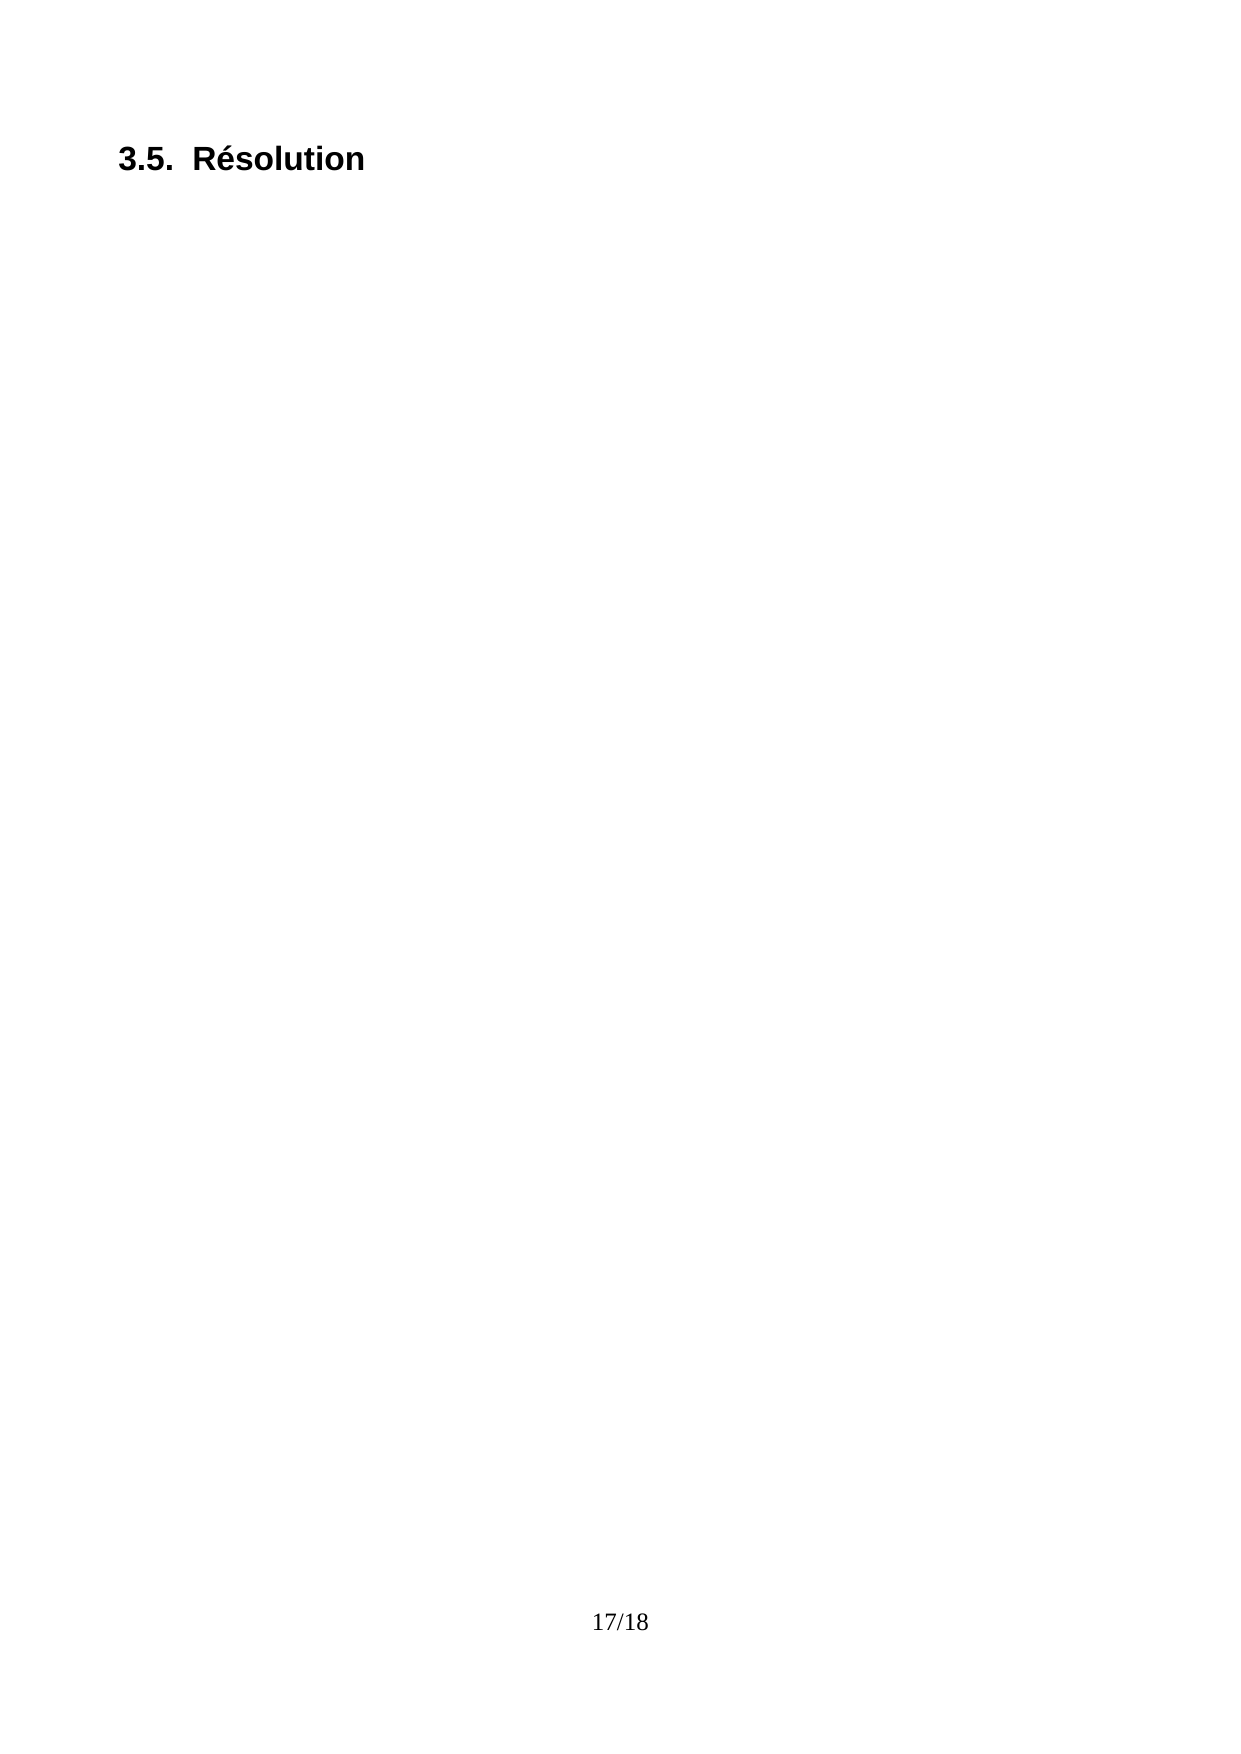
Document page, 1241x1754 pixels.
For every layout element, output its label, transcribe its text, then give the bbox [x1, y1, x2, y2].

subtitle Résolution [118, 139, 1122, 178]
